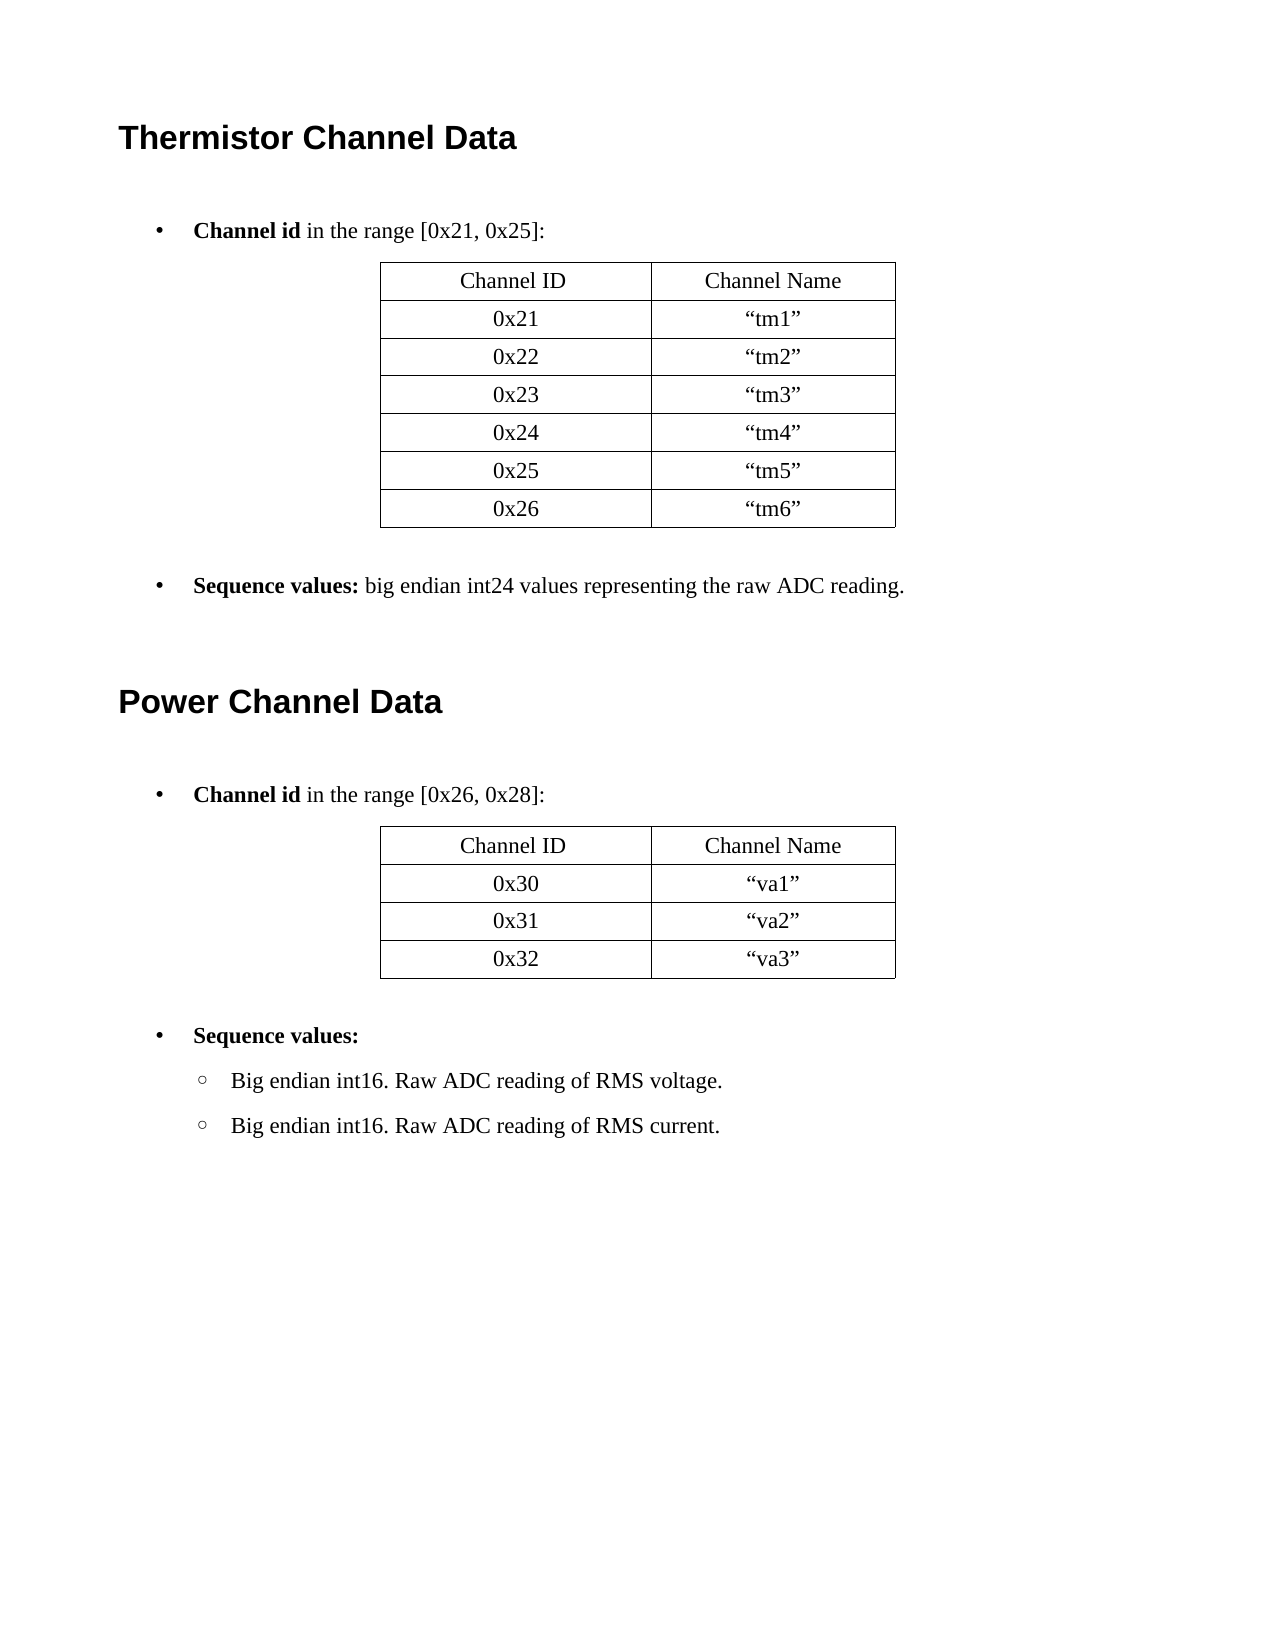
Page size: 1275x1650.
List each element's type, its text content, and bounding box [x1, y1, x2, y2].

table_cell 0x23 [381, 376, 651, 413]
table_cell “va1” [652, 865, 895, 902]
table_cell “va2” [652, 903, 895, 940]
table_header Channel ID [381, 827, 651, 864]
table_cell “tm5” [652, 452, 895, 489]
table_cell “tm2” [652, 339, 895, 375]
table_cell 0x26 [381, 490, 651, 527]
table_cell “tm4” [652, 414, 895, 451]
list Sequence values: [156, 1022, 1157, 1049]
table_cell “tm1” [652, 301, 895, 338]
table_cell 0x30 [381, 865, 651, 902]
list Big endian int16. Raw ADC reading of RMS current. [193, 1112, 1157, 1138]
table_header Channel Name [652, 827, 895, 864]
table_header Channel Name [652, 263, 895, 300]
subtitle Thermistor Channel Data [118, 118, 1157, 157]
table_cell “tm3” [652, 376, 895, 413]
table_cell 0x25 [381, 452, 651, 489]
table_cell 0x22 [381, 339, 651, 375]
list Channel id in the range [0x21, 0x25]: [156, 217, 1157, 243]
table_cell “tm6” [652, 490, 895, 527]
subtitle Power Channel Data [118, 682, 1157, 721]
table_cell 0x24 [381, 414, 651, 451]
table_cell “va3” [652, 941, 895, 978]
table_cell 0x32 [381, 941, 651, 978]
list Sequence values: big endian int24 values representing the raw ADC reading. [156, 572, 1157, 598]
table_cell 0x31 [381, 903, 651, 940]
table_cell 0x21 [381, 301, 651, 338]
list Big endian int16. Raw ADC reading of RMS voltage. [193, 1067, 1157, 1094]
list Channel id in the range [0x26, 0x28]: [156, 781, 1157, 807]
table_header Channel ID [381, 263, 651, 300]
